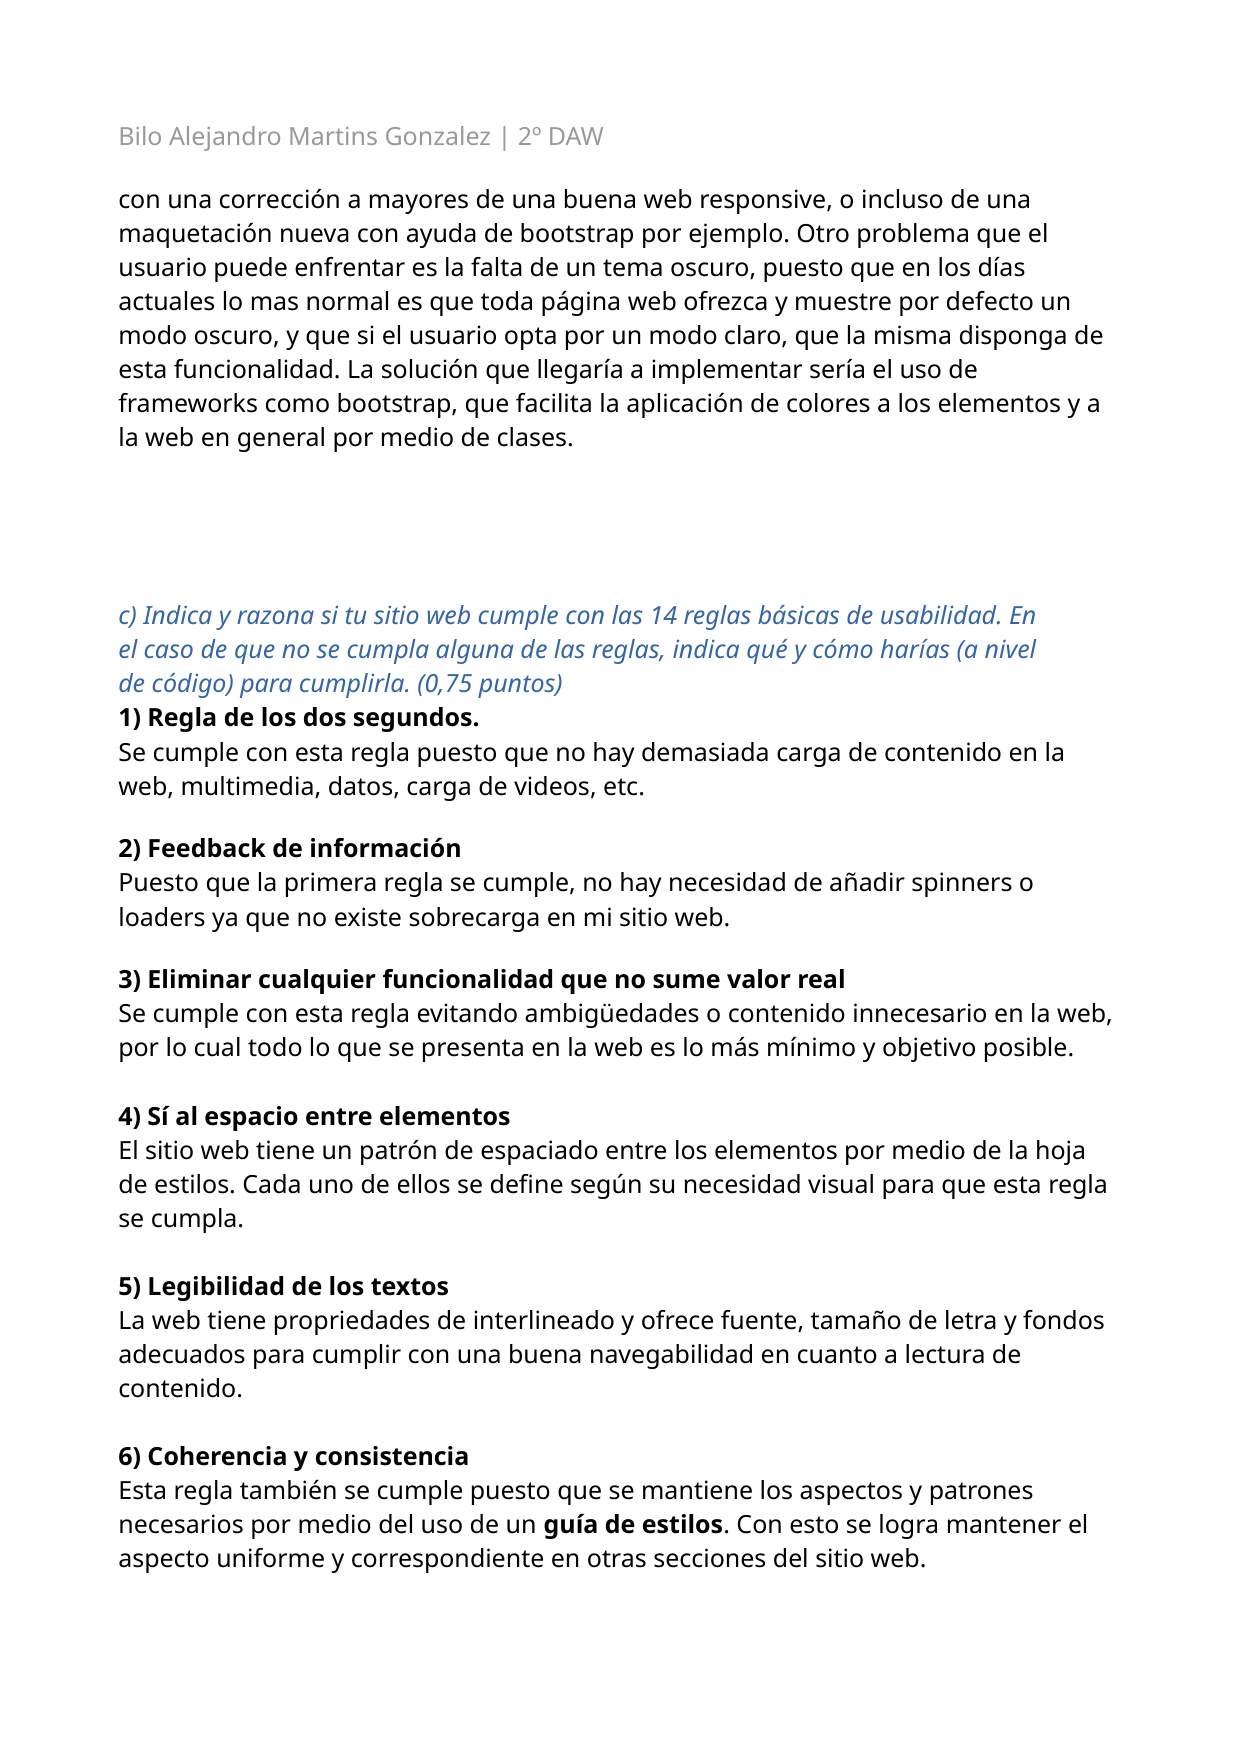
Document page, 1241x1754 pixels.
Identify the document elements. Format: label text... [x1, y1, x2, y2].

text 5) Legibilidad de los textos [118, 1268, 1122, 1303]
text de código) para cumplirla. (0,75 puntos) [118, 666, 1122, 700]
text 4) Sí al espacio entre elementos [118, 1098, 1122, 1132]
text 1) Regla de los dos segundos. [118, 700, 1122, 734]
text Se cumple con esta regla puesto que no hay demasiada carga de contenido en la web, multimedia, datos, carga de videos, etc. [118, 734, 1122, 802]
text El sitio web tiene un patrón de espaciado entre los elementos por medio de la hoja de estilos. Cada uno de ellos se define según su necesidad visual para que esta regla se cumpla. [118, 1132, 1122, 1234]
text Puesto que la primera regla se cumple, no hay necesidad de añadir spinners o loaders ya que no existe sobrecarga en mi sitio web. [118, 865, 1122, 933]
text La web tiene propriedades de interlineado y ofrece fuente, tamaño de letra y fondos adecuados para cumplir con una buena navegabilidad en cuanto a lectura de contenido. [118, 1303, 1122, 1405]
text el caso de que no se cumpla alguna de las reglas, indica qué y cómo harías (a nivel [118, 632, 1122, 666]
text 6) Coherencia y consistencia [118, 1439, 1122, 1473]
text 2) Feedback de información [118, 831, 1122, 865]
text 3) Eliminar cualquier funcionalidad que no sume valor real [118, 962, 1122, 996]
text c) Indica y razona si tu sitio web cumple con las 14 reglas básicas de usabilidad. En [118, 598, 1122, 632]
text Se cumple con esta regla evitando ambigüedades o contenido innecesario en la web, por lo cual todo lo que se presenta en la web es lo más mínimo y objetivo posible. [118, 996, 1122, 1064]
text Esta regla también se cumple puesto que se mantiene los aspectos y patrones necesarios por medio del uso de un guía de estilos. Con esto se logra mantener el aspecto uniforme y correspondiente en otras secciones del sitio web. [118, 1473, 1122, 1575]
text con una corrección a mayores de una buena web responsive, o incluso de una maquetación nueva con ayuda de bootstrap por ejemplo. Otro problema que el usuario puede enfrentar es la falta de un tema oscuro, puesto que en los días actuales lo mas normal es que toda página web ofrezca y muestre por defecto un modo oscuro, y que si el usuario opta por un modo claro, que la misma disponga de esta funcionalidad. La solución que llegaría a implementar sería el uso de frameworks como bootstrap, que facilita la aplicación de colores a los elementos y a la web en general por medio de clases. [118, 182, 1122, 454]
